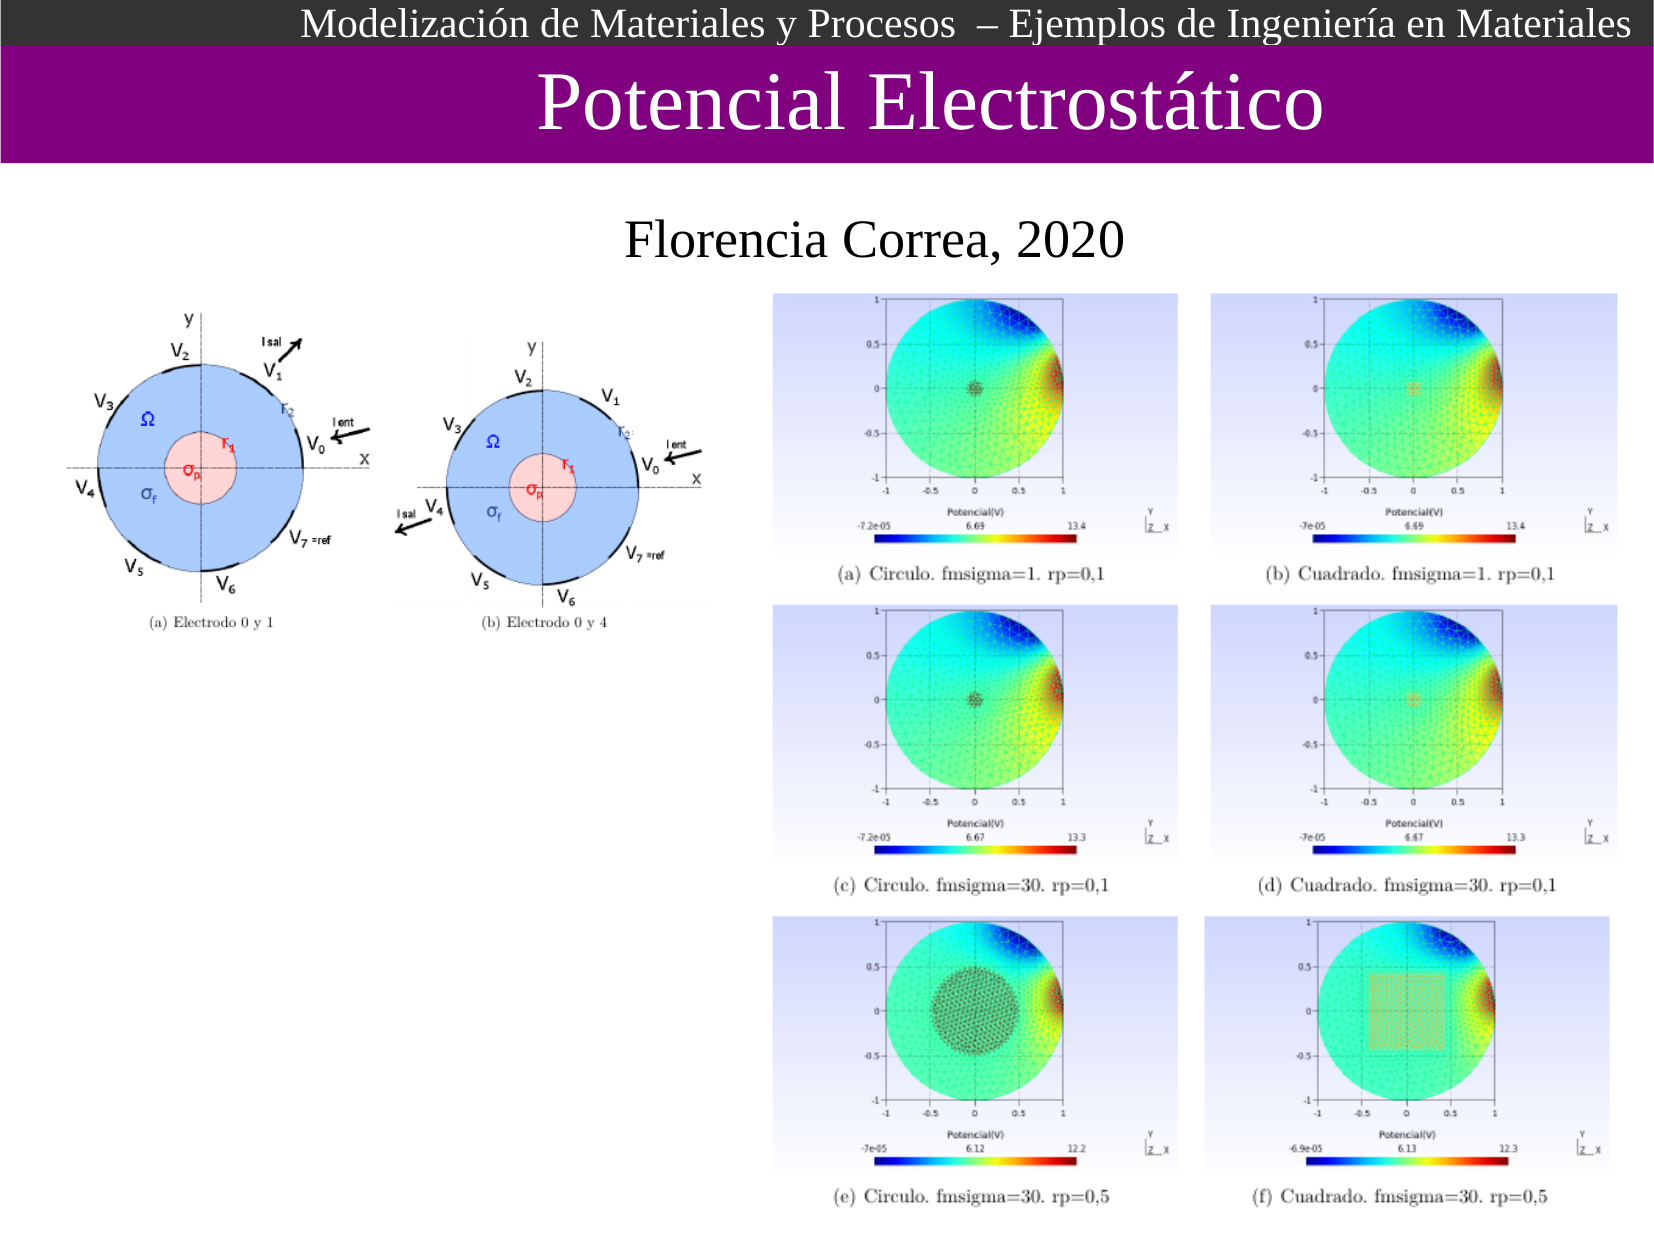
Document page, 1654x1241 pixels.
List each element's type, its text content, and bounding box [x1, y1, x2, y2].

picture [11, 298, 745, 643]
picture [762, 286, 1624, 1234]
text_box Potencial Electrostático [230, 47, 1634, 162]
text_box Florencia Correa, 2020 [609, 201, 1172, 283]
